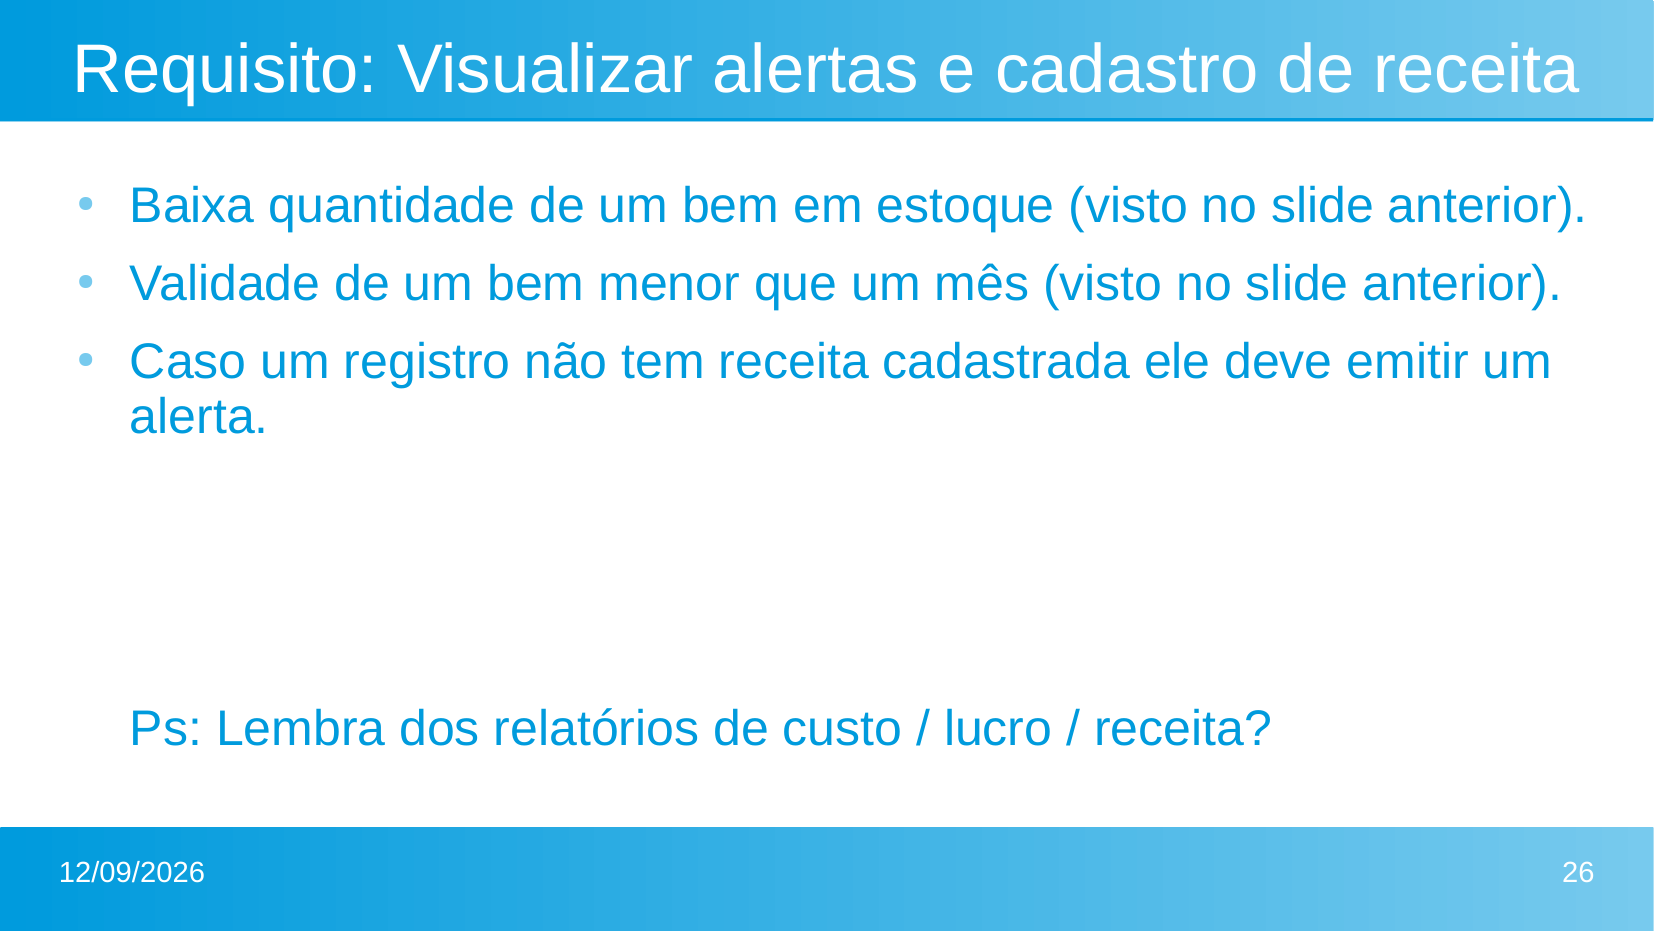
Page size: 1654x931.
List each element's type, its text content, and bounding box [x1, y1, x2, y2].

list Baixa quantidade de um bem em estoque (visto no slide anterior). Validade de um bem menor que um mês (visto no slide anterior). Caso um registro não tem receita cadastrada ele deve emitir um alerta. Ps: Lembra dos relatórios de custo / lucro / receita? [59, 177, 1595, 768]
title Requisito: Visualizar alertas e cadastro de receita [59, 29, 1595, 108]
